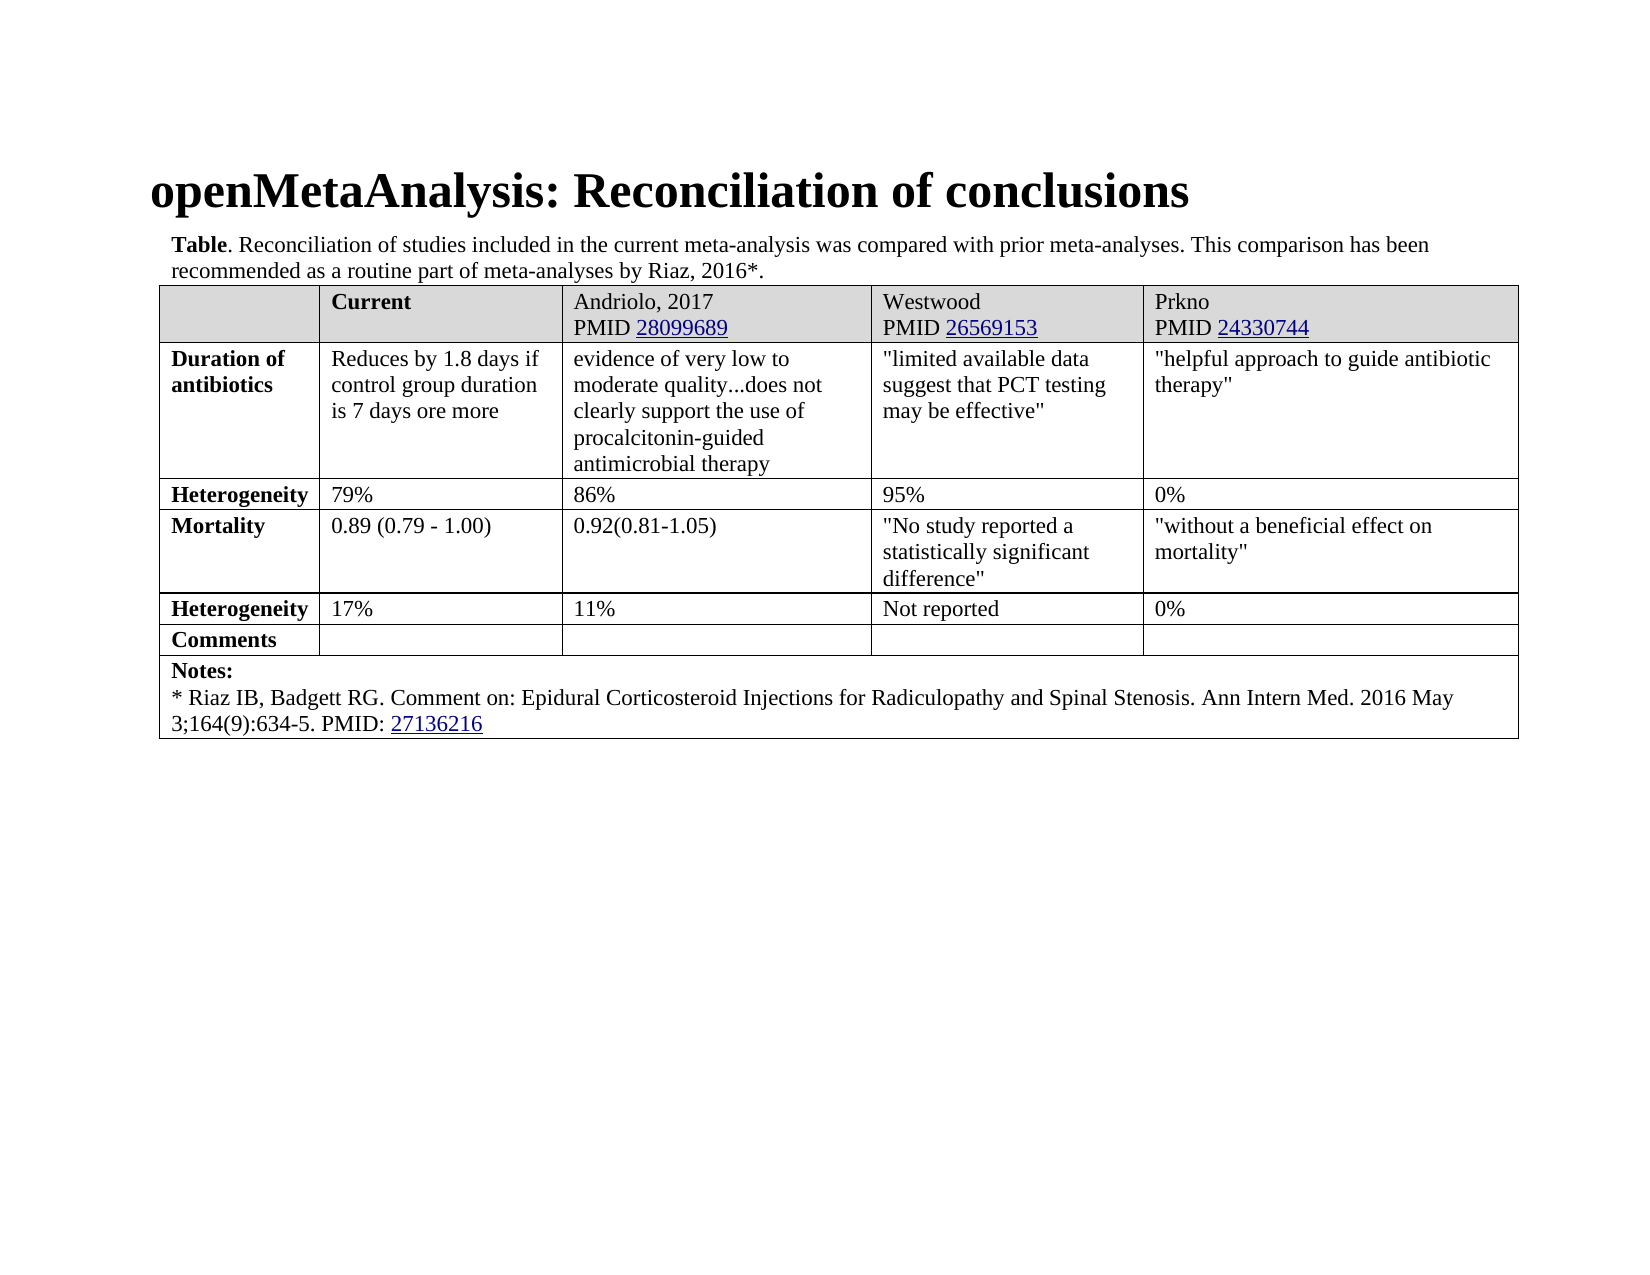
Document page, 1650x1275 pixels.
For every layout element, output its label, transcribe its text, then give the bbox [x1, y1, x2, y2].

table_cell Not reported [872, 594, 1143, 624]
table_cell Heterogeneity [160, 479, 319, 509]
table_cell Andriolo, 2017 PMID 28099689 [563, 286, 871, 342]
table_cell "without a beneficial effect on mortality" [1144, 510, 1518, 592]
table_cell "helpful approach to guide antibiotic therapy" [1144, 343, 1518, 478]
table_cell Notes: * Riaz IB, Badgett RG. Comment on: Epidural Corticosteroid Injections for Radiculopathy and Spinal Stenosis. Ann Intern Med. 2016 May 3;164(9):634-5. PMID: 27136216 [160, 656, 1518, 738]
table_cell [320, 625, 562, 655]
table_cell 79% [320, 479, 562, 509]
table_cell Reduces by 1.8 days if control group duration is 7 days ore more [320, 343, 562, 478]
table_cell Comments [160, 625, 319, 655]
table_cell Current [320, 286, 562, 342]
table_cell [160, 286, 319, 342]
table_cell 11% [563, 594, 871, 624]
table_cell Mortality [160, 510, 319, 592]
table_cell [1144, 625, 1518, 655]
table_cell 17% [320, 594, 562, 624]
table_cell Westwood PMID 26569153 [872, 286, 1143, 342]
table_cell 0.89 (0.79 - 1.00) [320, 510, 562, 592]
table_cell [872, 625, 1143, 655]
table_cell Prkno PMID 24330744 [1144, 286, 1518, 342]
table_cell "limited available data suggest that PCT testing may be effective" [872, 343, 1143, 478]
table_cell 0% [1144, 479, 1518, 509]
table_cell 95% [872, 479, 1143, 509]
table_cell 0% [1144, 594, 1518, 624]
table_cell Heterogeneity [160, 594, 319, 624]
table_cell Duration of antibiotics [160, 343, 319, 478]
table_header Table. Reconciliation of studies included in the current meta-analysis was compared with prior meta-analyses. This comparison has been recommended as a routine part of meta-analyses by Riaz, 2016*. [160, 229, 1518, 285]
table_cell [563, 625, 871, 655]
text openMetaAnalysis: Reconciliation of conclusions [150, 160, 1500, 218]
table_cell "No study reported a statistically significant difference" [872, 510, 1143, 592]
table_cell 86% [563, 479, 871, 509]
table_cell 0.92(0.81-1.05) [563, 510, 871, 592]
table_cell evidence of very low to moderate quality...does not clearly support the use of procalcitonin-guided antimicrobial therapy [563, 343, 871, 478]
